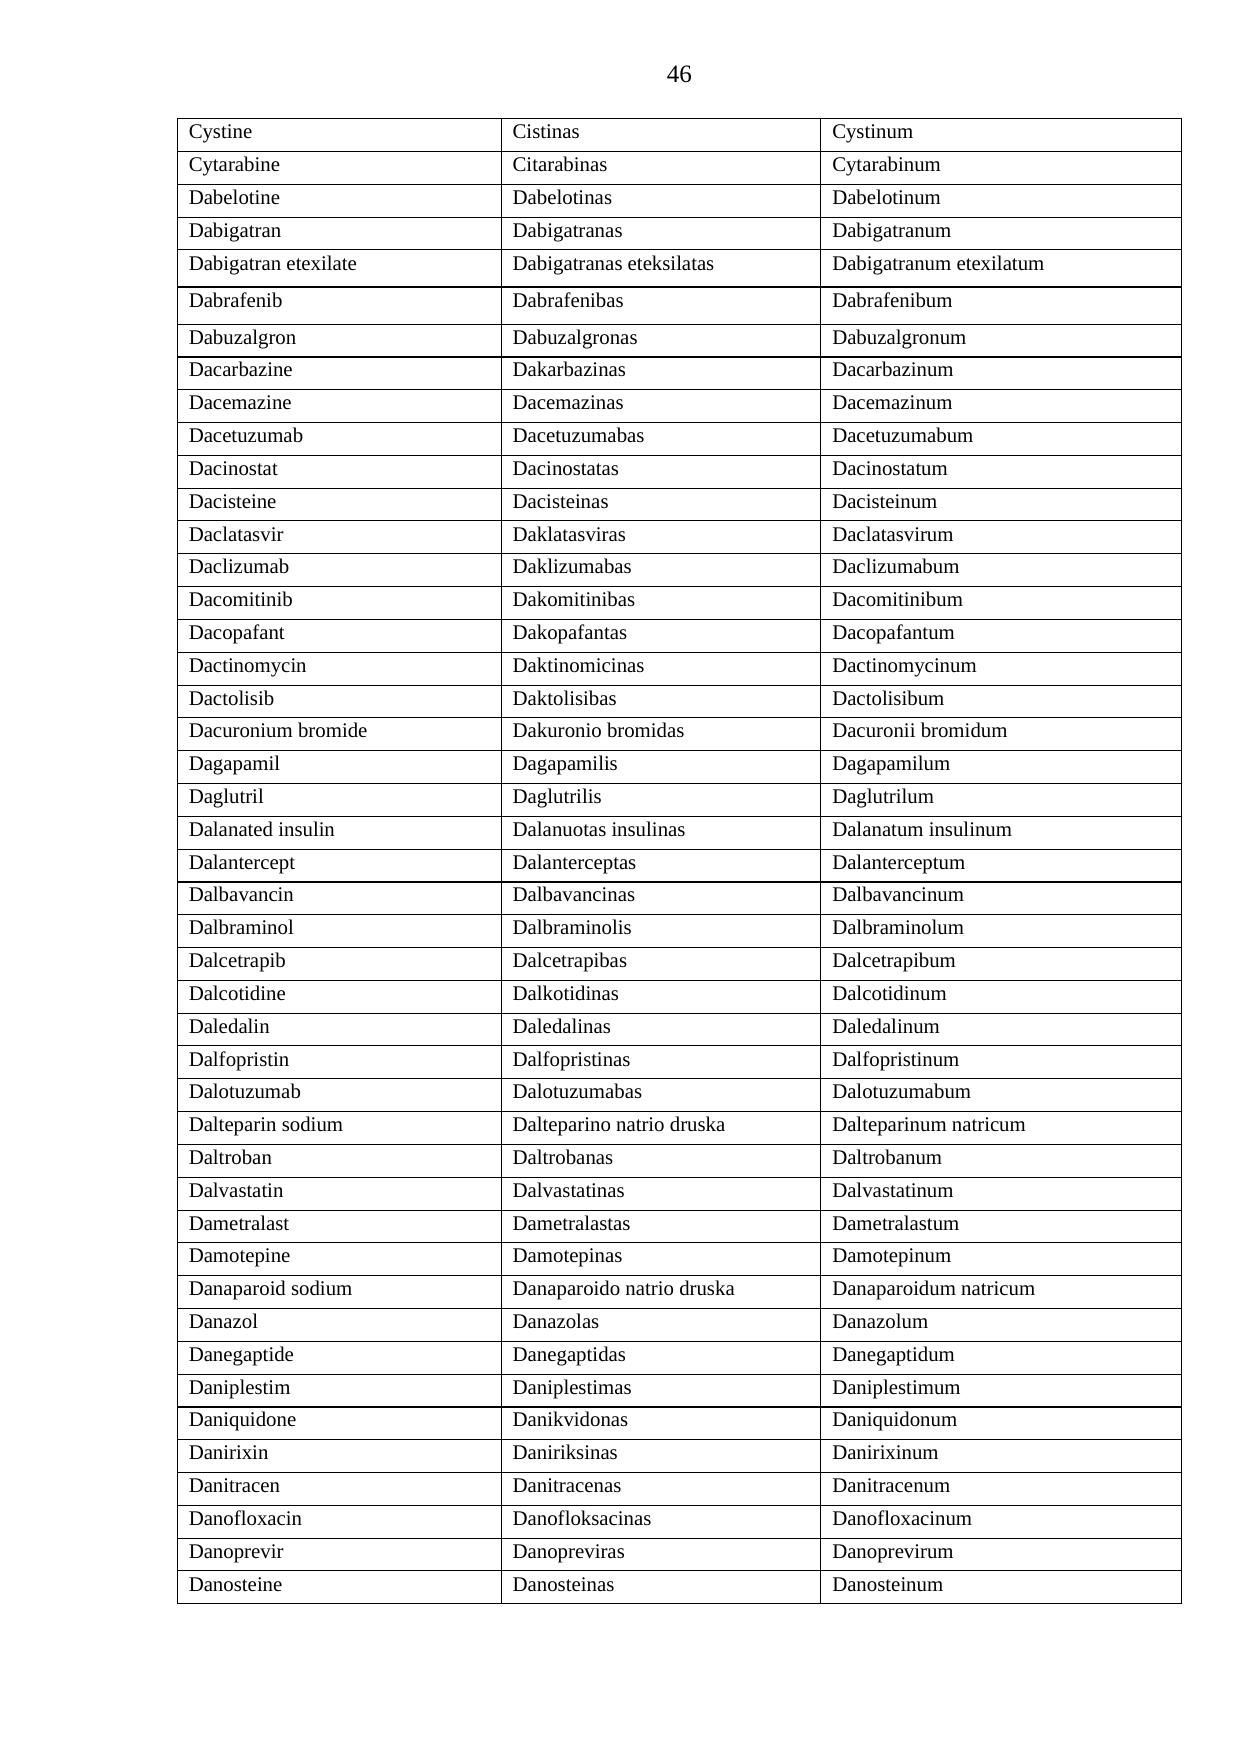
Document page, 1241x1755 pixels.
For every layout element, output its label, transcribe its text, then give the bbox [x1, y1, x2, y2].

table_cell Dalantercept [178, 850, 501, 881]
table_cell Dacopafant [178, 620, 501, 652]
table_cell Dalanated insulin [178, 817, 501, 848]
table_cell Dabigatranum etexilatum [821, 250, 1181, 286]
table_cell Daltrobanas [502, 1145, 820, 1177]
table_cell Dacemazinas [502, 390, 820, 422]
table_cell Danaparoidum natricum [821, 1276, 1181, 1308]
table_cell Cystinum [821, 119, 1181, 151]
table_cell Damotepinas [502, 1243, 820, 1275]
table_cell Cytarabine [178, 152, 501, 184]
table_cell Danirixinum [821, 1440, 1181, 1472]
table_cell Dacemazinum [821, 390, 1181, 422]
table_cell Danegaptide [178, 1342, 501, 1373]
table_cell Daglutrilis [502, 784, 820, 816]
table_cell Dalanterceptas [502, 850, 820, 881]
table_cell Dabigatranum [821, 218, 1181, 249]
table_cell Danitracen [178, 1473, 501, 1505]
table_cell Daniplestimas [502, 1375, 820, 1406]
table_cell Danosteinas [502, 1571, 820, 1603]
table_cell Dalcetrapibum [821, 948, 1181, 980]
table_cell Dagapamilis [502, 751, 820, 783]
table_cell Dabuzalgronas [502, 325, 820, 356]
table_cell Daledalinum [821, 1014, 1181, 1045]
table_cell Danaparoido natrio druska [502, 1276, 820, 1308]
table_cell Daclatasvirum [821, 521, 1181, 553]
table_cell Dalvastatin [178, 1178, 501, 1209]
table_cell Dacetuzumab [178, 423, 501, 455]
table_cell Dakarbazinas [502, 358, 820, 389]
table_cell Daglutrilum [821, 784, 1181, 816]
table_cell Daktinomicinas [502, 653, 820, 684]
table_cell Daltroban [178, 1145, 501, 1177]
table_cell Dacisteine [178, 489, 501, 520]
table_cell Dalanterceptum [821, 850, 1181, 881]
table_cell Daledalinas [502, 1014, 820, 1045]
table_cell Dalotuzumabum [821, 1079, 1181, 1111]
table_cell Dacopafantum [821, 620, 1181, 652]
table_cell Dalteparin sodium [178, 1112, 501, 1144]
table_cell Dametralast [178, 1211, 501, 1242]
table_cell Dalvastatinas [502, 1178, 820, 1209]
table_cell Dakuronio bromidas [502, 718, 820, 750]
table_cell Dacuronium bromide [178, 718, 501, 750]
table_cell Dabrafenib [178, 288, 501, 323]
table_cell Dakomitinibas [502, 587, 820, 619]
table_cell Dacisteinas [502, 489, 820, 520]
table_cell Daklatasviras [502, 521, 820, 553]
table_cell Dabrafenibum [821, 288, 1181, 323]
table_cell Daniplestimum [821, 1375, 1181, 1406]
table_cell Dalkotidinas [502, 981, 820, 1013]
table_cell Daniriksinas [502, 1440, 820, 1472]
table_cell Dabigatran etexilate [178, 250, 501, 286]
table_cell Danegaptidum [821, 1342, 1181, 1373]
table_cell Danofloksacinas [502, 1506, 820, 1538]
table_cell Dactinomycinum [821, 653, 1181, 684]
table_cell Dalteparinum natricum [821, 1112, 1181, 1144]
table_cell Dabigatranas eteksilatas [502, 250, 820, 286]
table_cell Danitracenas [502, 1473, 820, 1505]
table_cell Danosteinum [821, 1571, 1181, 1603]
table_cell Dalcotidine [178, 981, 501, 1013]
table_cell Dalfopristin [178, 1046, 501, 1078]
table_cell Damotepine [178, 1243, 501, 1275]
table_cell Danoprevirum [821, 1539, 1181, 1570]
table_cell Dacisteinum [821, 489, 1181, 520]
table_cell Danazol [178, 1309, 501, 1341]
table_cell Dabrafenibas [502, 288, 820, 323]
table_cell Dactolisibum [821, 686, 1181, 717]
table_cell Dametralastum [821, 1211, 1181, 1242]
table_cell Danegaptidas [502, 1342, 820, 1373]
table_cell Dalbraminolis [502, 915, 820, 947]
table_cell Daklizumabas [502, 554, 820, 586]
table_cell Dacomitinibum [821, 587, 1181, 619]
table_cell Dalanuotas insulinas [502, 817, 820, 848]
table_cell Dabelotinas [502, 185, 820, 217]
table_cell Dabuzalgron [178, 325, 501, 356]
table_cell Dacinostatum [821, 456, 1181, 488]
table_cell Danofloxacin [178, 1506, 501, 1538]
table_cell Dametralastas [502, 1211, 820, 1242]
table_cell Dalfopristinas [502, 1046, 820, 1078]
table_cell Dalcetrapib [178, 948, 501, 980]
table_cell Citarabinas [502, 152, 820, 184]
table_cell Dalbavancin [178, 883, 501, 914]
table_cell Dalfopristinum [821, 1046, 1181, 1078]
table_cell Dabuzalgronum [821, 325, 1181, 356]
table_cell Dabigatranas [502, 218, 820, 249]
table_cell Daglutril [178, 784, 501, 816]
table_cell Daniquidonum [821, 1408, 1181, 1439]
table_cell Dacetuzumabas [502, 423, 820, 455]
table_cell Daktolisibas [502, 686, 820, 717]
table_cell Daclizumabum [821, 554, 1181, 586]
table_cell Danoprevir [178, 1539, 501, 1570]
table_cell Dalbraminolum [821, 915, 1181, 947]
table_cell Dalotuzumab [178, 1079, 501, 1111]
table_cell Danirixin [178, 1440, 501, 1472]
table_cell Dacinostat [178, 456, 501, 488]
table_cell Daniplestim [178, 1375, 501, 1406]
table_cell Daclizumab [178, 554, 501, 586]
table_cell Dagapamilum [821, 751, 1181, 783]
table_cell Dalbraminol [178, 915, 501, 947]
table_cell Danitracenum [821, 1473, 1181, 1505]
table_cell Dacinostatas [502, 456, 820, 488]
table_cell Dacomitinib [178, 587, 501, 619]
table_cell Dagapamil [178, 751, 501, 783]
table_cell Dalotuzumabas [502, 1079, 820, 1111]
table_cell Dabigatran [178, 218, 501, 249]
table_cell Daclatasvir [178, 521, 501, 553]
table_cell Daltrobanum [821, 1145, 1181, 1177]
table_cell Dactinomycin [178, 653, 501, 684]
table_cell Dalanatum insulinum [821, 817, 1181, 848]
table_cell Danikvidonas [502, 1408, 820, 1439]
table_cell Cytarabinum [821, 152, 1181, 184]
table_cell Dacemazine [178, 390, 501, 422]
table_cell Danofloxacinum [821, 1506, 1181, 1538]
table_cell Dabelotinum [821, 185, 1181, 217]
table_cell Cistinas [502, 119, 820, 151]
table_cell Dalteparino natrio druska [502, 1112, 820, 1144]
table_cell Dacarbazinum [821, 358, 1181, 389]
table_cell Danazolum [821, 1309, 1181, 1341]
table_cell Dakopafantas [502, 620, 820, 652]
table_cell Dalbavancinas [502, 883, 820, 914]
table_cell Danosteine [178, 1571, 501, 1603]
table_cell Dacarbazine [178, 358, 501, 389]
table_cell Dacuronii bromidum [821, 718, 1181, 750]
table_cell Dabelotine [178, 185, 501, 217]
table_cell Dalbavancinum [821, 883, 1181, 914]
table_cell Daledalin [178, 1014, 501, 1045]
table_cell Danaparoid sodium [178, 1276, 501, 1308]
table_cell Daniquidone [178, 1408, 501, 1439]
table_cell Cystine [178, 119, 501, 151]
table_cell Dacetuzumabum [821, 423, 1181, 455]
table_cell Damotepinum [821, 1243, 1181, 1275]
table_cell Danopreviras [502, 1539, 820, 1570]
table_cell Danazolas [502, 1309, 820, 1341]
table_cell Dalvastatinum [821, 1178, 1181, 1209]
table_cell Dalcotidinum [821, 981, 1181, 1013]
table_cell Dalcetrapibas [502, 948, 820, 980]
table_cell Dactolisib [178, 686, 501, 717]
